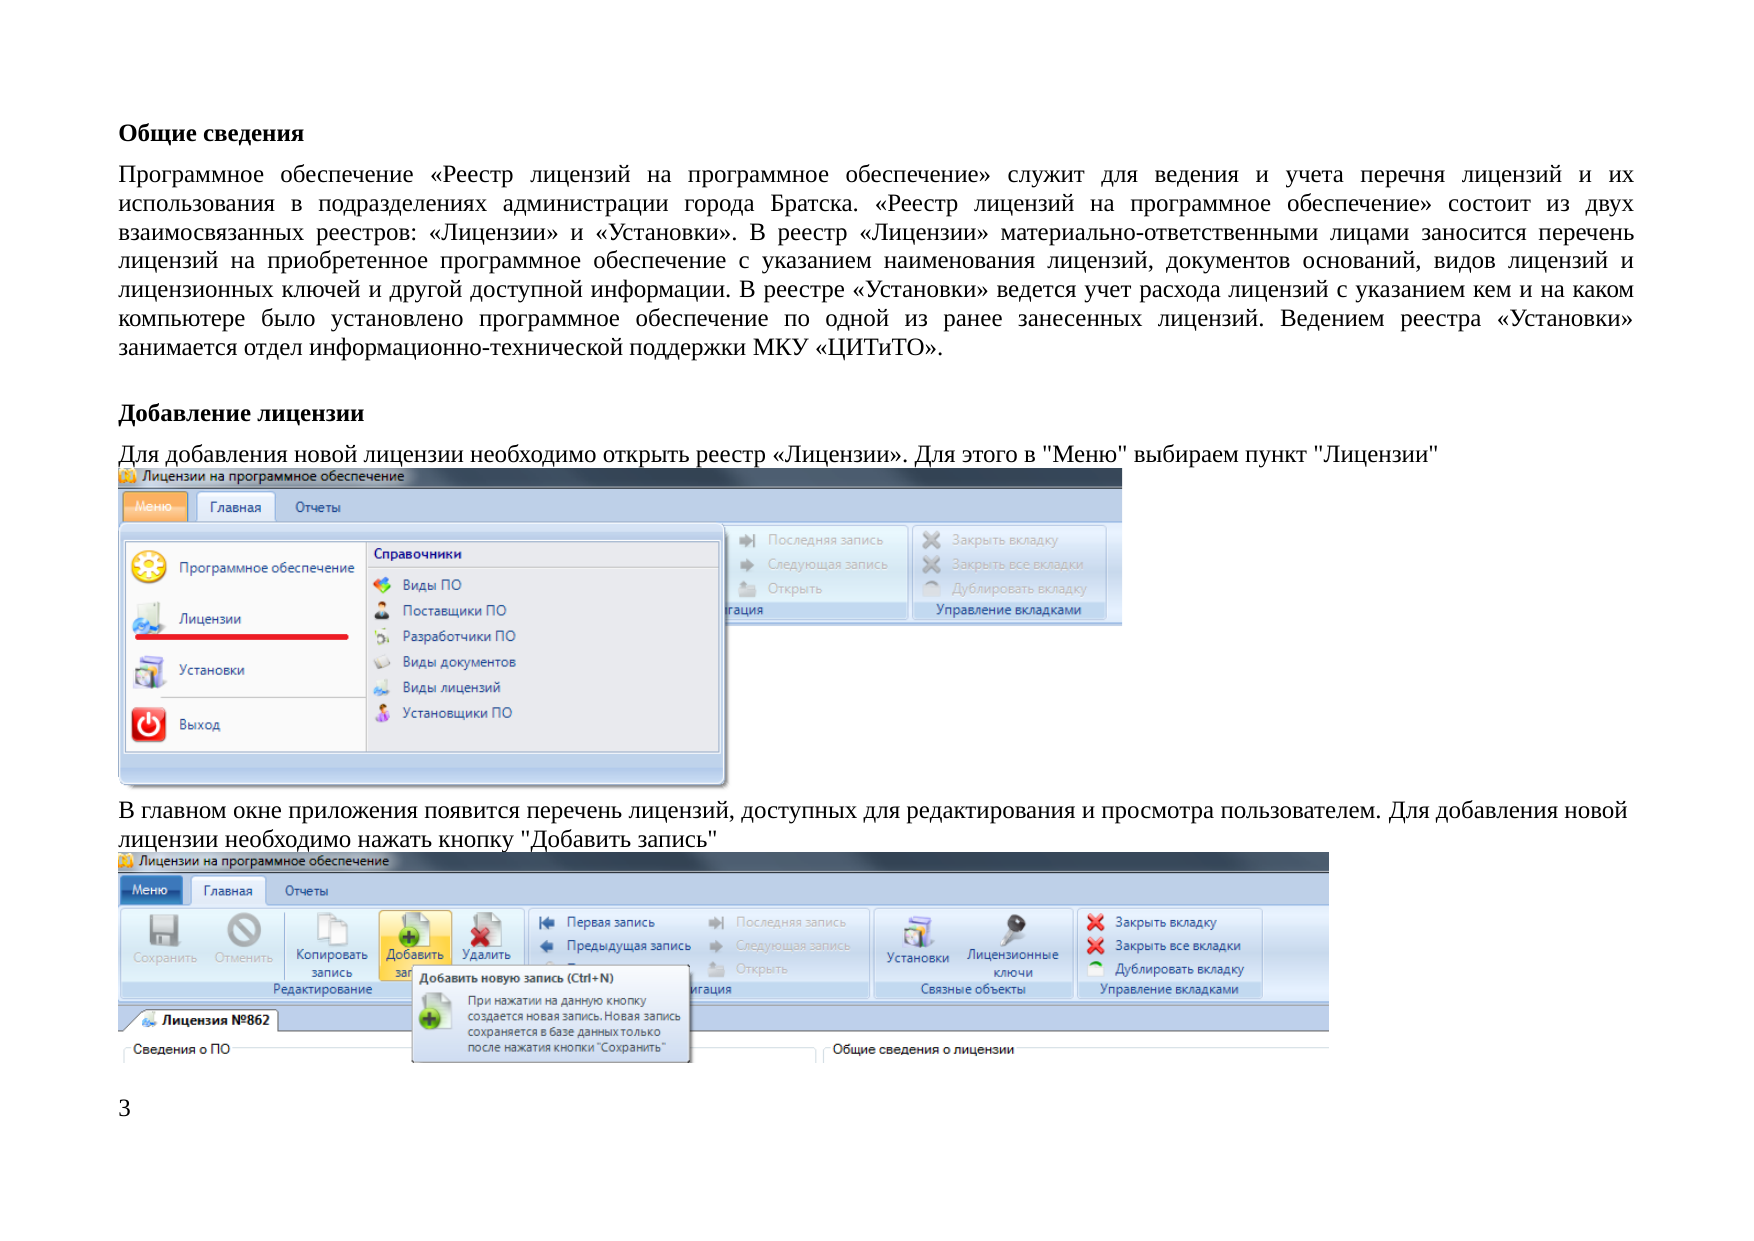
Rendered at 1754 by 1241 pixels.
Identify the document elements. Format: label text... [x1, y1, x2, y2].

subtitle Добавление лицензии [118, 398, 1636, 427]
text Для добавления новой лицензии необходимо открыть реестр «Лицензии». Для этого в "Меню" выбираем пункт "Лицензии" [118, 439, 1636, 795]
subtitle Общие сведения [118, 118, 1636, 147]
text В главном окне приложения появится перечень лицензий, доступных для редактирования и просмотра пользователем. Для добавления новой лицензии необходимо нажать кнопку "Добавить запись" [118, 795, 1636, 1062]
text Программное обеспечение «Реестр лицензий на программное обеспечение» служит для ведения и учета перечня лицензий и их использования в подразделениях администрации города Братска. «Реестр лицензий на программное обеспечение» состоит из двух взаимосвязанных реестров: «Лицензии» и «Установки». В реестр «Лицензии» материально-ответственными лицами заносится перечень лицензий на приобретенное программное обеспечение с указанием наименования лицензий, документов оснований, видов лицензий и лицензионных ключей и другой доступной информации. В реестре «Установки» ведется учет расхода лицензий с указанием кем и на каком компьютере было установлено программное обеспечение по одной из ранее занесенных лицензий. Ведением реестра «Установки» занимается отдел информационно-технической поддержки МКУ «ЦИТиТО». [118, 159, 1636, 361]
